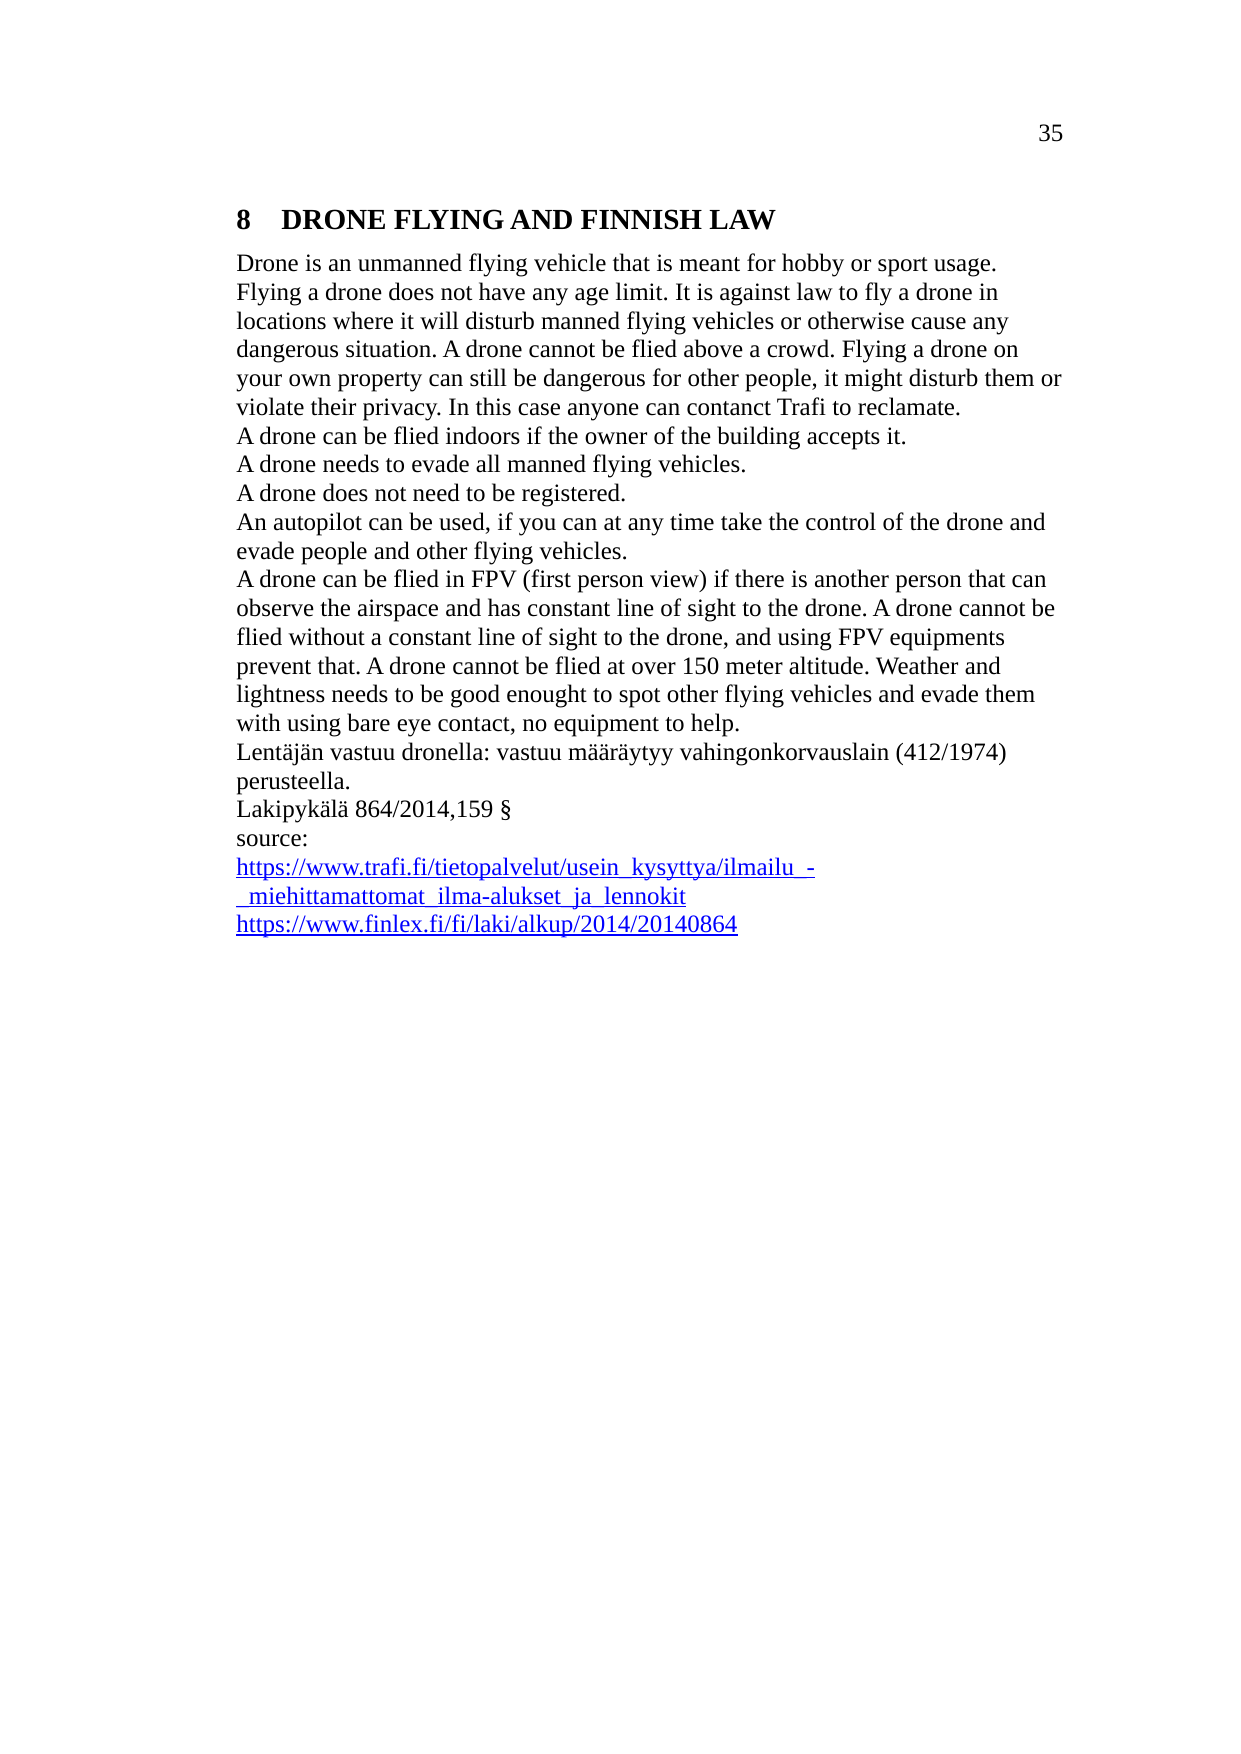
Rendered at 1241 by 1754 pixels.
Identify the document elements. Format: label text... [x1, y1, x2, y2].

text Drone is an unmanned flying vehicle that is meant for hobby or sport usage. Flying a drone does not have any age limit. It is against law to fly a drone in locations where it will disturb manned flying vehicles or otherwise cause any dangerous situation. A drone cannot be flied above a crowd. Flying a drone on your own property can still be dangerous for other people, it might disturb them or violate their privacy. In this case anyone can contanct Trafi to reclamate. [236, 248, 1063, 421]
subtitle Drone flying and Finnish law [236, 202, 1063, 236]
text An autopilot can be used, if you can at any time take the control of the drone and evade people and other flying vehicles. [236, 507, 1063, 564]
text Lentäjän vastuu dronella: vastuu määräytyy vahingonkorvauslain (412/1974) perusteella. [236, 737, 1063, 794]
text A drone needs to evade all manned flying vehicles. [236, 449, 1063, 478]
text A drone can be flied in FPV (first person view) if there is another person that can observe the airspace and has constant line of sight to the drone. A drone cannot be flied without a constant line of sight to the drone, and using FPV equipments prevent that. A drone cannot be flied at over 150 meter altitude. Weather and lightness needs to be good enought to spot other flying vehicles and evade them with using bare eye contact, no equipment to help. [236, 564, 1063, 737]
text A drone does not need to be registered. [236, 478, 1063, 507]
text A drone can be flied indoors if the owner of the building accepts it. [236, 421, 1063, 449]
text source: https://www.trafi.fi/tietopalvelut/usein_kysyttya/ilmailu_-_miehittamattomat_ilma-alukset_ja_lennokit [236, 823, 1063, 909]
text https://www.finlex.fi/fi/laki/alkup/2014/20140864 [236, 909, 1063, 938]
text Lakipykälä 864/2014,159 § [236, 794, 1063, 823]
